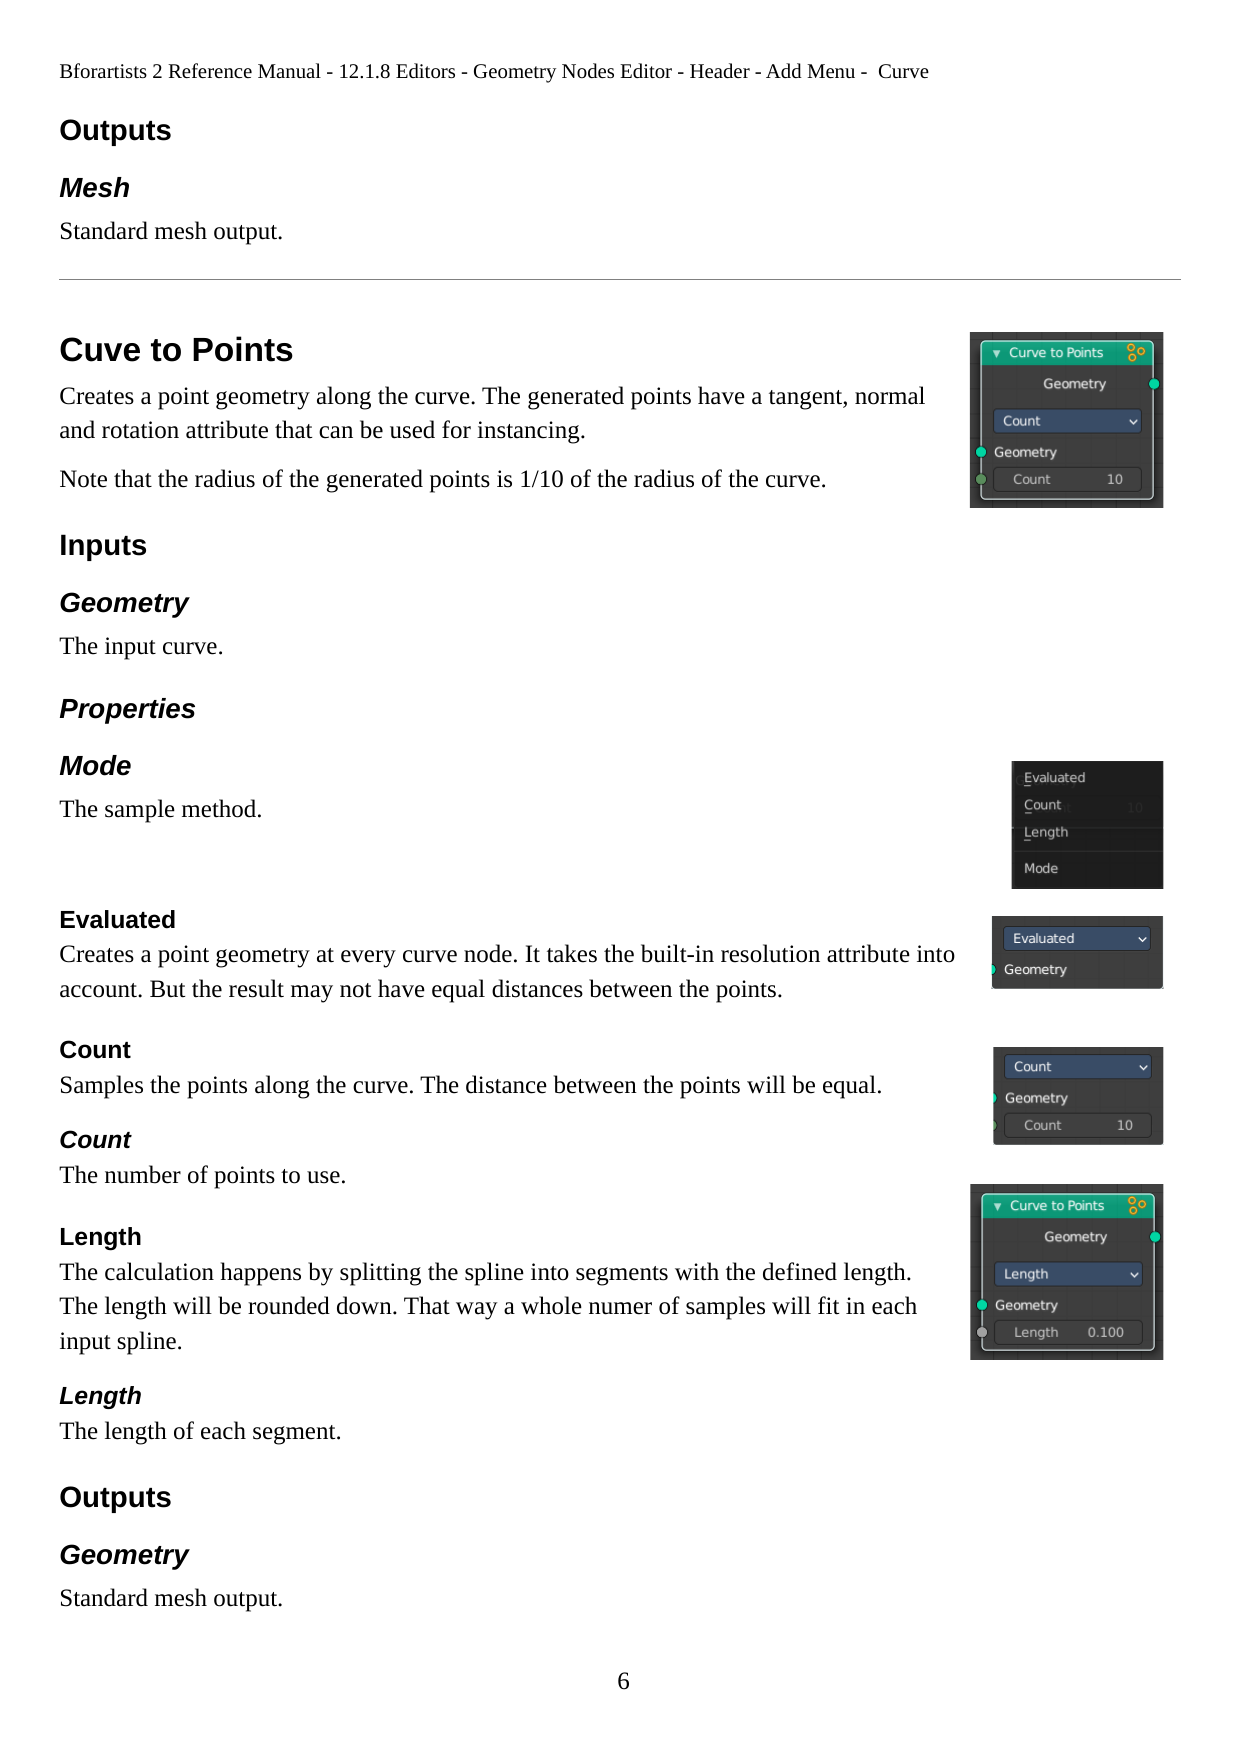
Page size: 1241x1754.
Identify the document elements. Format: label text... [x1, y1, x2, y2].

text The input curve. [59, 631, 1181, 660]
text Standard mesh output. [59, 216, 1181, 244]
text The sample method. [59, 794, 1011, 823]
subtitle Count [59, 1036, 1181, 1064]
subtitle Length [59, 1222, 970, 1251]
text The number of points to use. [59, 1160, 1181, 1189]
picture [969, 332, 1164, 508]
subtitle Count [59, 1126, 1181, 1154]
subtitle [1164, 1222, 1181, 1251]
subtitle Cuve to Points [59, 330, 1181, 368]
picture [1011, 761, 1164, 889]
text [1164, 794, 1181, 823]
subtitle Outputs [59, 1479, 1181, 1513]
subtitle Geometry [59, 1538, 1181, 1570]
text Samples the points along the curve. The distance between the points will be equal. [59, 1070, 993, 1099]
subtitle Length [59, 1381, 1181, 1409]
text Note that the radius of the generated points is 1/10 of the radius of the curve. [59, 464, 969, 493]
subtitle Mode [59, 750, 1181, 782]
subtitle Outputs [59, 113, 1181, 146]
text The length of each segment. [59, 1416, 1181, 1444]
picture [970, 1184, 1164, 1360]
text Creates a point geometry at every curve node. It takes the built-in resolution attribute into account. But the result may not have equal distances between the points. [59, 939, 1181, 1003]
subtitle Properties [59, 693, 1181, 725]
picture [991, 916, 1164, 989]
text Standard mesh output. [59, 1583, 1181, 1611]
text Creates a point geometry along the curve. The generated points have a tangent, normal and rotation attribute that can be used for instancing. [59, 381, 969, 444]
text The calculation happens by splitting the spline into segments with the defined length. The length will be rounded down. That way a whole numer of samples will fit in each input spline. [59, 1257, 970, 1354]
subtitle Inputs [59, 528, 1181, 562]
subtitle Mesh [59, 171, 1181, 203]
subtitle Evaluated [59, 905, 1181, 933]
subtitle Geometry [59, 587, 1181, 619]
picture [993, 1047, 1164, 1145]
